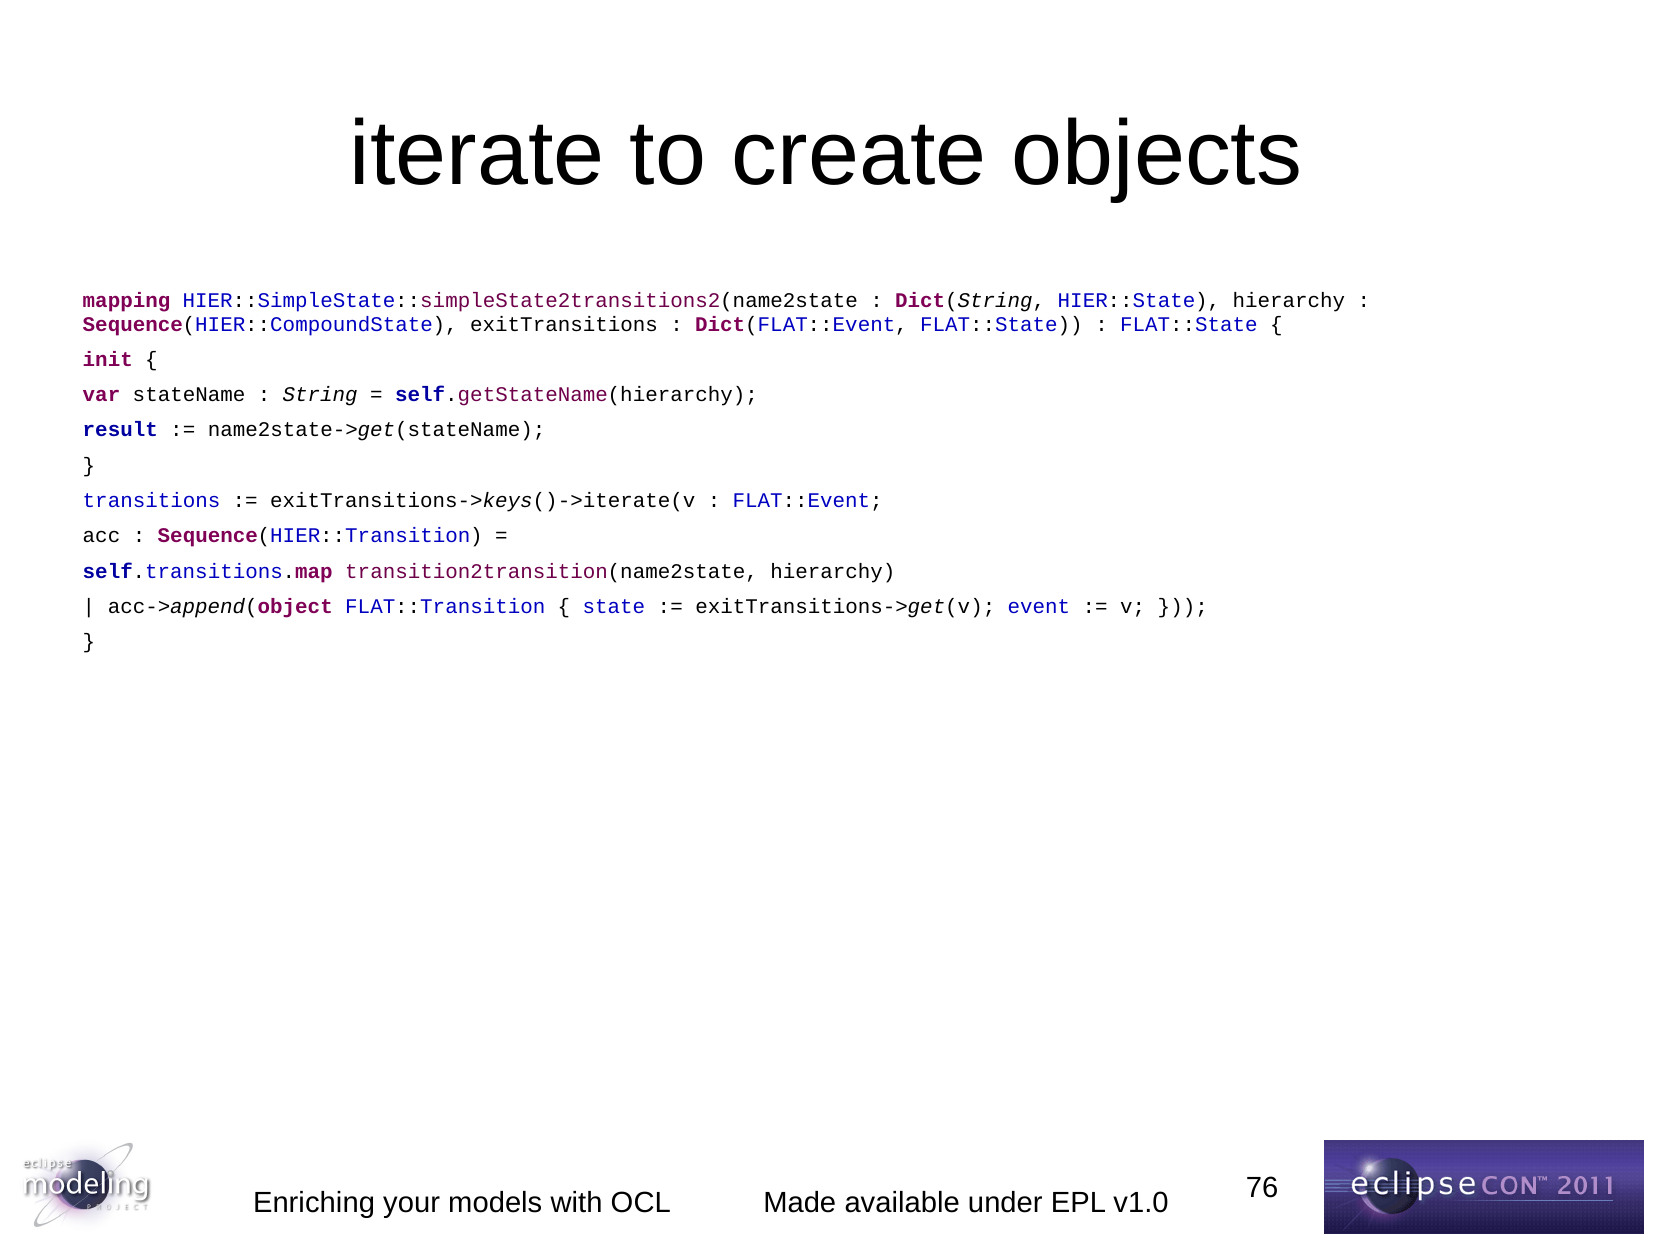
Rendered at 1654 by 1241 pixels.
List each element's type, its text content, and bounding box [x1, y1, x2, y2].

title iterate to create objects [82, 56, 1571, 250]
picture [1324, 1140, 1644, 1234]
list mapping HIER::SimpleState::simpleState2transitions2(name2state : Dict(String, HIER::State), hierarchy : Sequence(HIER::CompoundState), exitTransitions : Dict(FLAT::Event, FLAT::State)) : FLAT::State { init { var stateName : String = self.getStateName(hierarchy); result := name2state->get(stateName); } transitions := exitTransitions->keys()->iterate(v : FLAT::Event; acc : Sequence(HIER::Transition) = self.transitions.map transition2transition(name2state, hierarchy) | acc->append(object FLAT::Transition { state := exitTransitions->get(v); event := v; })); } [82, 290, 1571, 1094]
picture [9, 1136, 156, 1235]
